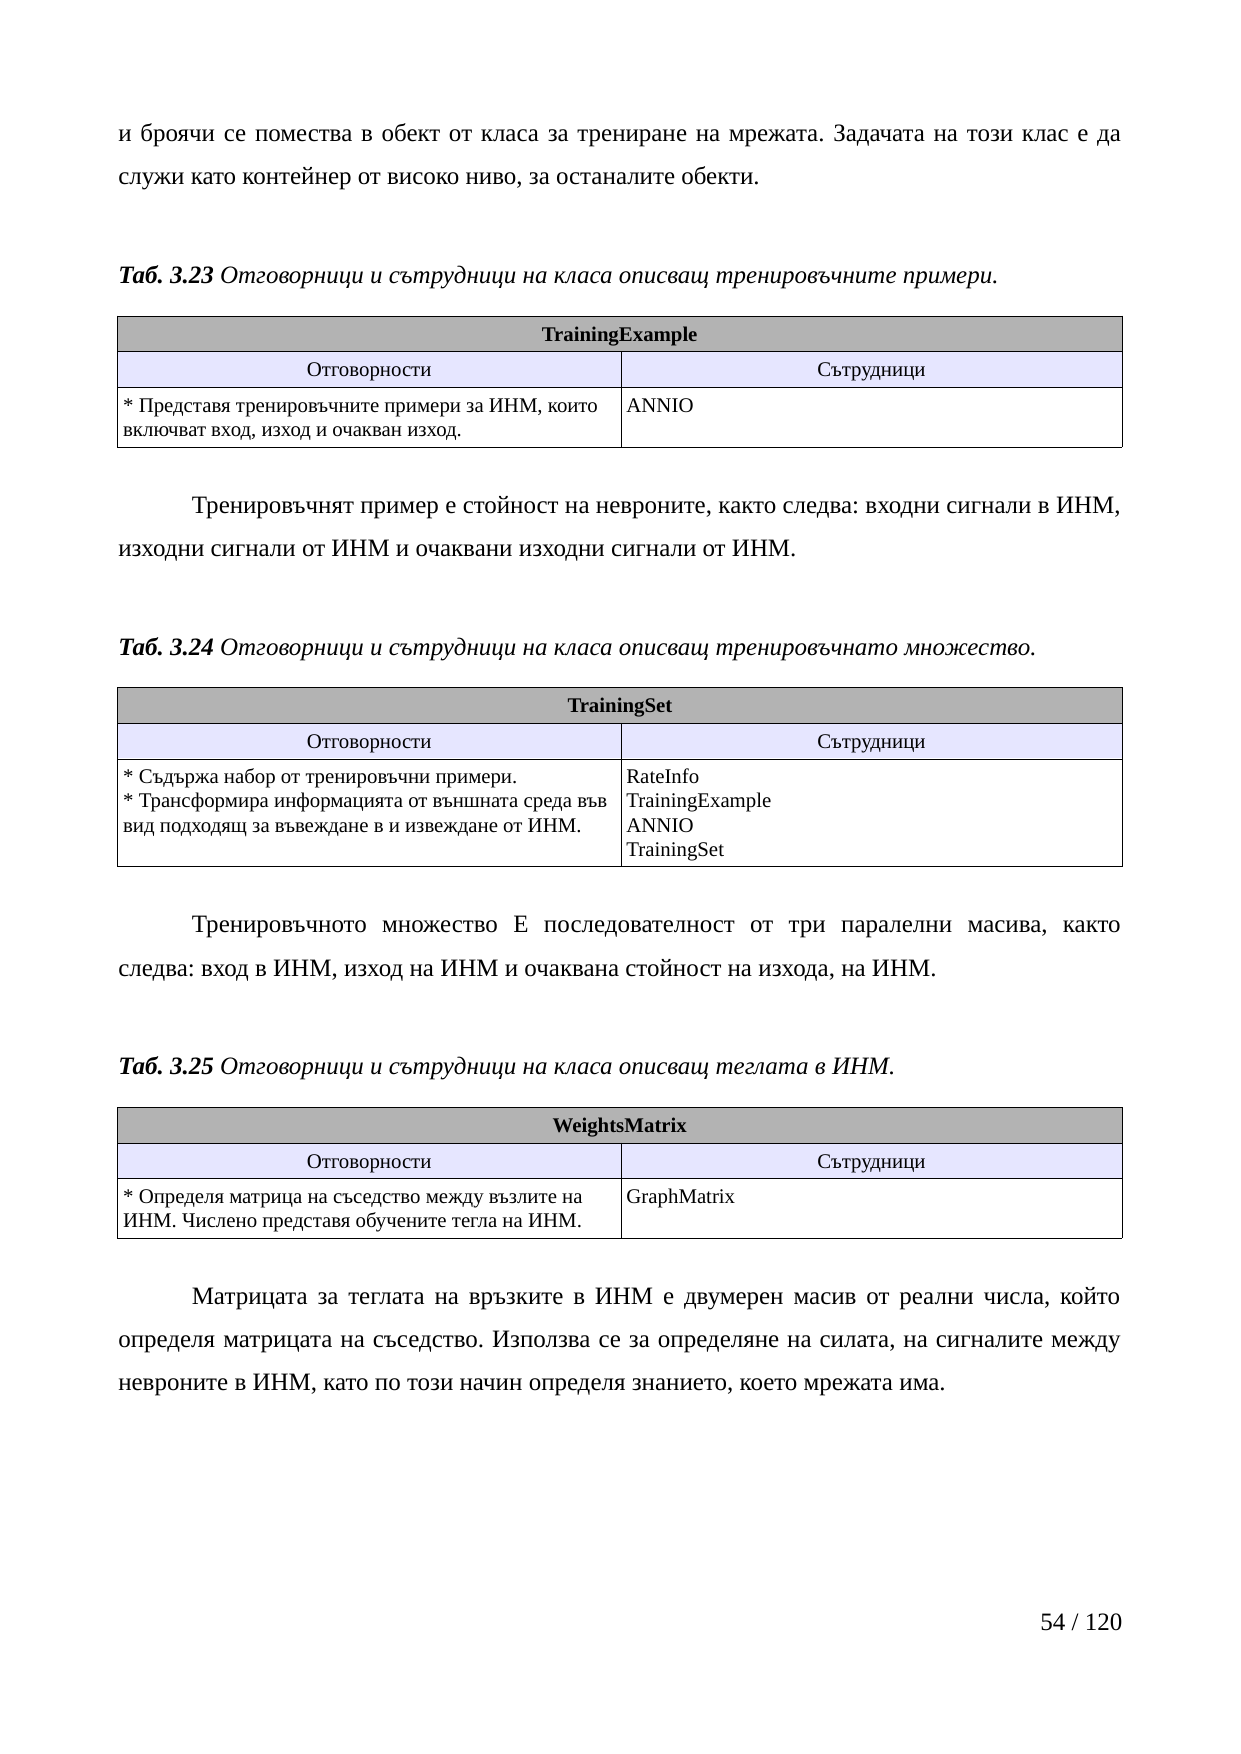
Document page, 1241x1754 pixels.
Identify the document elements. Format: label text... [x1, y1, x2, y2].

text Тренировъчното множество Е последователност от три паралелни масива, както следва: вход в ИНМ, изход на ИНМ и очаквана стойност на изхода, на ИНМ. [118, 909, 1122, 981]
table_cell * Определя матрица на съседство между възлите на ИНМ. Числено представя обучените тегла на ИНМ. [118, 1179, 621, 1238]
table_cell Сътрудници [622, 724, 1122, 758]
table_cell Сътрудници [622, 1144, 1122, 1178]
table_cell * Съдържа набор от тренировъчни примери. * Трансформира информацията от външната среда във вид подходящ за въвеждане в и извеждане от ИНМ. [118, 760, 621, 866]
table_cell ANNIO [622, 388, 1122, 447]
text Таб. 3.23 Отговорници и сътрудници на класа описващ тренировъчните примери. [118, 260, 1122, 289]
table_cell RateInfo TrainingExample ANNIO TrainingSet [622, 760, 1122, 866]
table_cell Сътрудници [622, 352, 1122, 387]
table_cell * Представя тренировъчните примери за ИНМ, които включват вход, изход и очакван изход. [118, 388, 621, 447]
table_header WeightsMatrix [118, 1108, 1122, 1143]
table_header TrainingSet [118, 688, 1122, 723]
table_cell Отговорности [118, 1144, 621, 1178]
text Таб. 3.24 Отговорници и сътрудници на класа описващ тренировъчнато множество. [118, 632, 1122, 660]
table_header TrainingExample [118, 317, 1122, 351]
table_cell Отговорности [118, 352, 621, 387]
table_cell Отговорности [118, 724, 621, 758]
text и броячи се помества в обект от класа за трениране на мрежата. Задачата на този клас е да служи като контейнер от високо ниво, за останалите обекти. [118, 118, 1122, 190]
text Матрицата за теглата на връзките в ИНМ е двумерен масив от реални числа, който определя матрицата на съседство. Използва се за определяне на силата, на сигналите между невроните в ИНМ, като по този начин определя знанието, което мрежата има. [118, 1281, 1122, 1396]
text Таб. 3.25 Отговорници и сътрудници на класа описващ теглата в ИНМ. [118, 1051, 1122, 1080]
text Тренировъчнят пример е стойност на невроните, както следва: входни сигнали в ИНМ, изходни сигнали от ИНМ и очаквани изходни сигнали от ИНМ. [118, 490, 1122, 562]
table_cell GraphMatrix [622, 1179, 1122, 1238]
